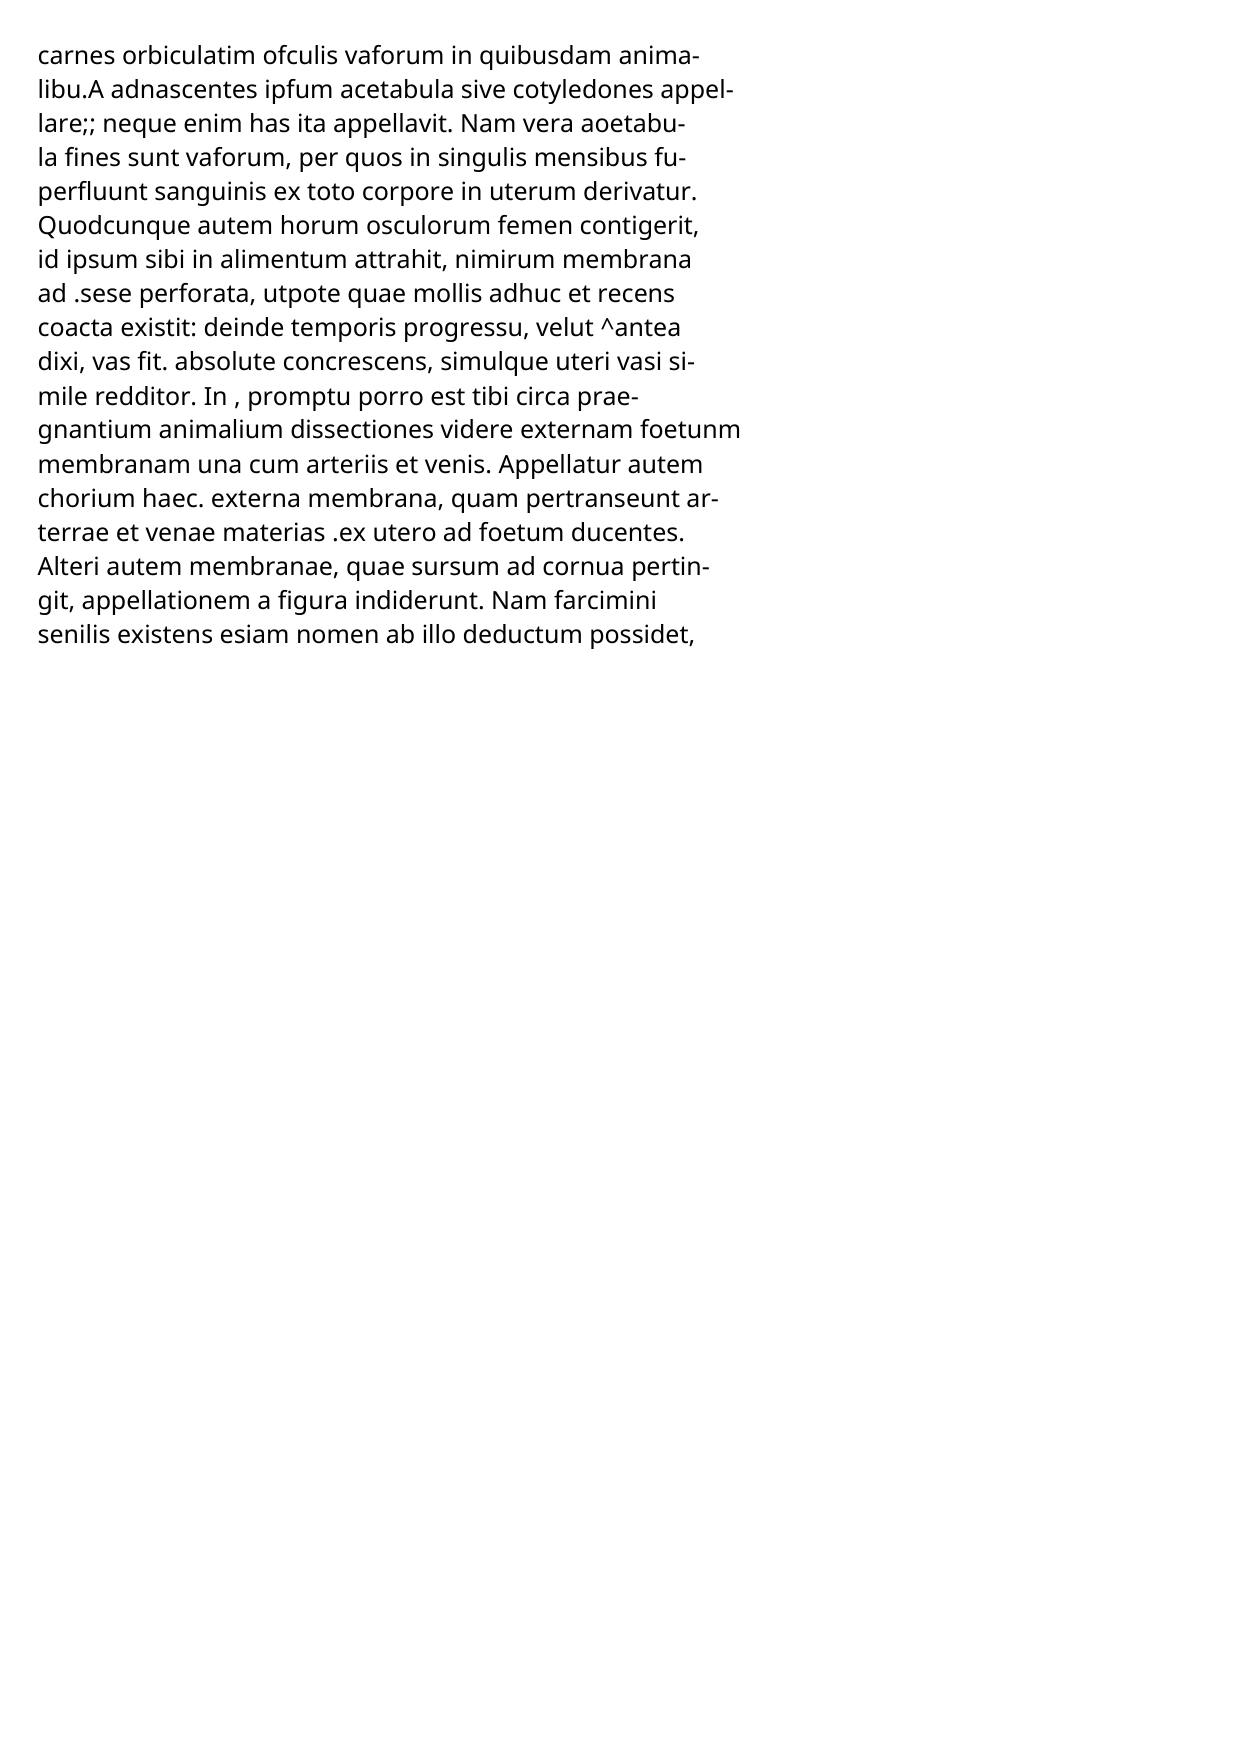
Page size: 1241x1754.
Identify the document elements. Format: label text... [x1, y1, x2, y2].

text carnes orbiculatim ofculis vaforum in quibusdam anima- libu.A adnascentes ipfum acetabula sive cotyledones appel- lare;; neque enim has ita appellavit. Nam vera aoetabu- la fines sunt vaforum, per quos in singulis mensibus fu- perfluunt sanguinis ex toto corpore in uterum derivatur. Quodcunque autem horum osculorum femen contigerit, id ipsum sibi in alimentum attrahit, nimirum membrana ad .sese perforata, utpote quae mollis adhuc et recens coacta existit: deinde temporis progressu, velut ^antea dixi, vas fit. absolute concrescens, simulque uteri vasi si- mile redditor. In , promptu porro est tibi circa prae- gnantium animalium dissectiones videre externam foetunm membranam una cum arteriis et venis. Appellatur autem chorium haec. externa membrana, quam pertranseunt ar- terrae et venae materias .ex utero ad foetum ducentes. Alteri autem membranae, quae sursum ad cornua pertin- git, appellationem a figura indiderunt. Nam farcimini senilis existens esiam nomen ab illo deductum possidet, [37, 37, 1203, 651]
